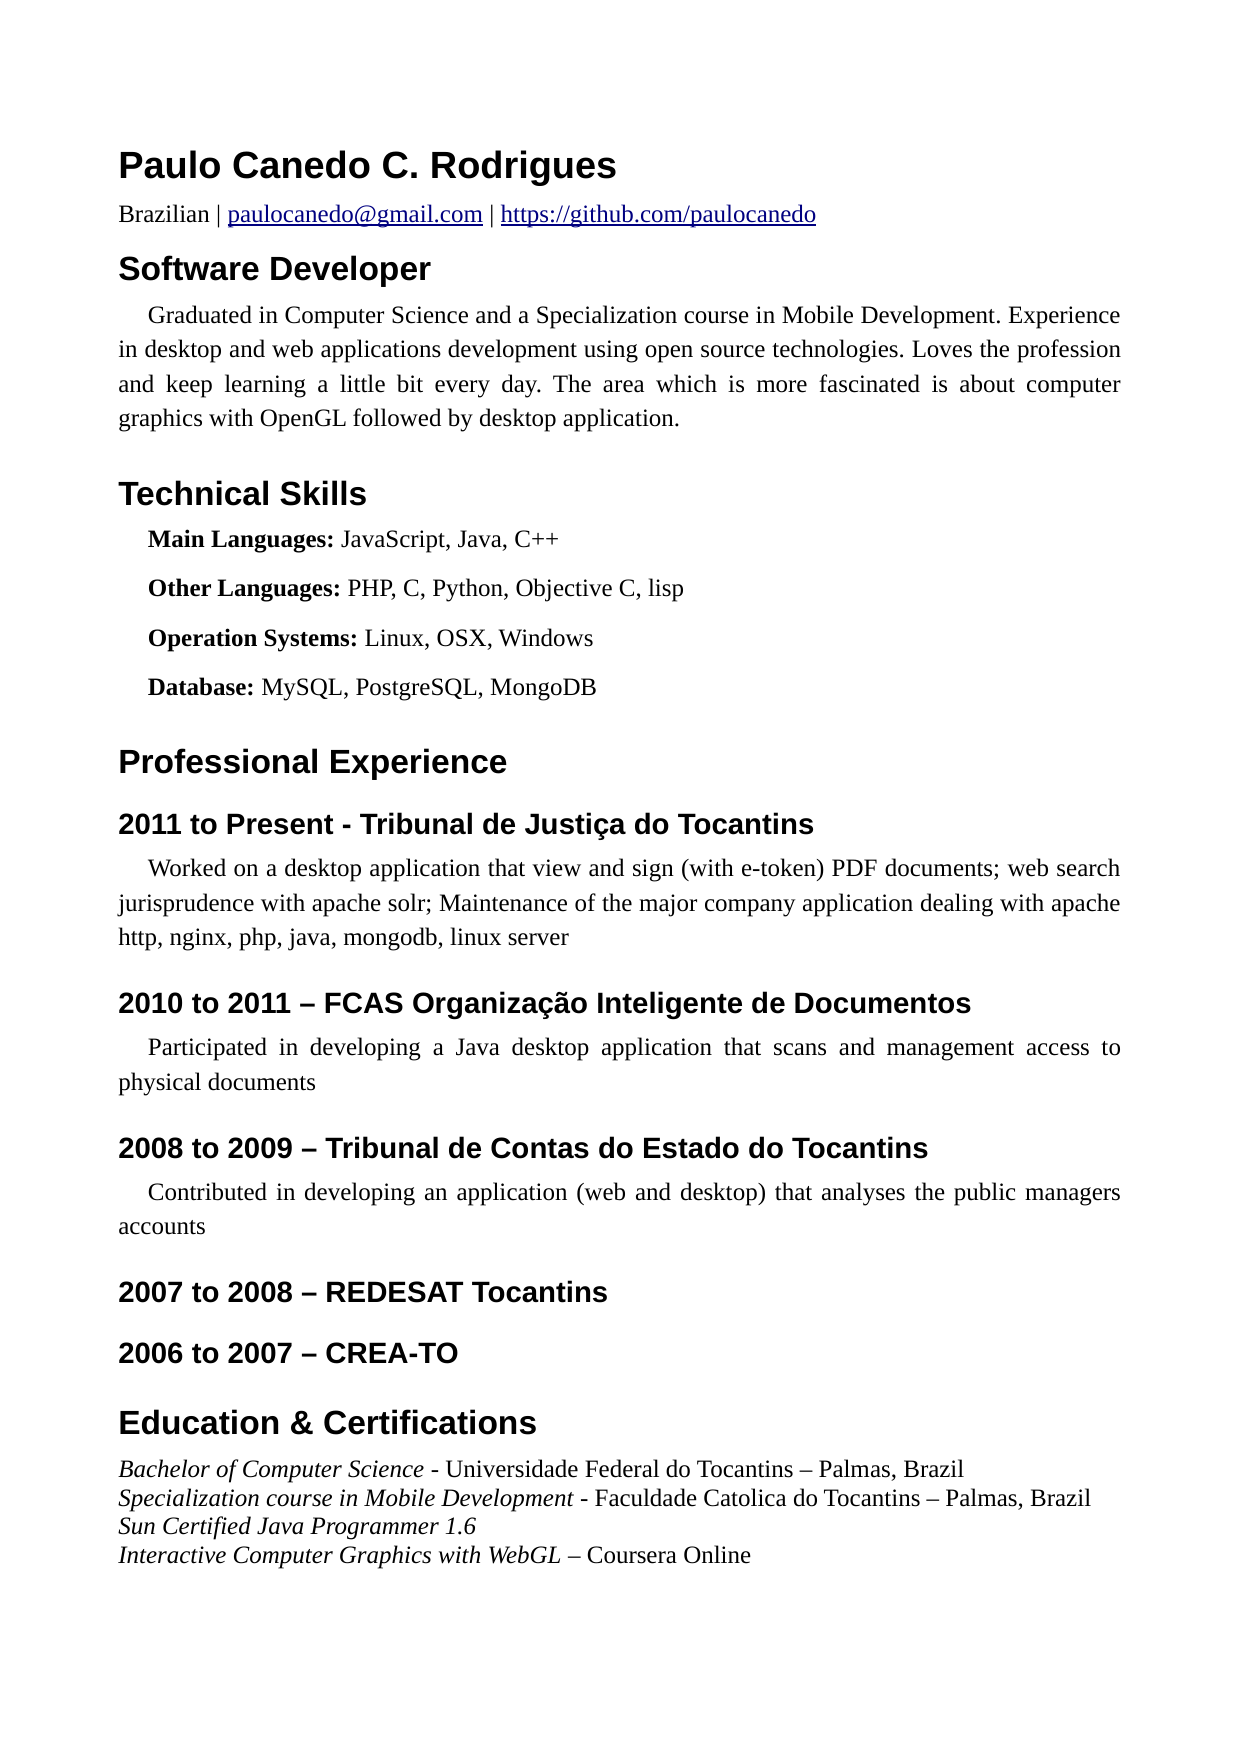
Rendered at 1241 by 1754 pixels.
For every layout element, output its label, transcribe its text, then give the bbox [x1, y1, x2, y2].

subtitle 2011 to Present - Tribunal de Justiça do Tocantins [118, 807, 1122, 841]
subtitle Professional Experience [118, 742, 1122, 780]
list Other Languages: PHP, C, Python, Objective C, lisp [148, 573, 1122, 602]
subtitle Education & Certifications [118, 1403, 1122, 1441]
subtitle 2010 to 2011 – FCAS Organização Inteligente de Documentos [118, 986, 1122, 1020]
list Database: MySQL, PostgreSQL, MongoDB [148, 672, 1122, 700]
text Graduated in Computer Science and a Specialization course in Mobile Development. Experience in desktop and web applications development using open source technologies. Loves the profession and keep learning a little bit every day. The area which is more fascinated is about computer graphics with OpenGL followed by desktop application. [118, 300, 1122, 432]
subtitle 2008 to 2009 – Tribunal de Contas do Estado do Tocantins [118, 1131, 1122, 1164]
text Worked on a desktop application that view and sign (with e-token) PDF documents; web search jurisprudence with apache solr; Maintenance of the major company application dealing with apache http, nginx, php, java, mongodb, linux server [118, 853, 1122, 951]
text Contributed in developing an application (web and desktop) that analyses the public managers accounts [118, 1177, 1122, 1240]
text Bachelor of Computer Science - Universidade Federal do Tocantins – Palmas, Brazil [118, 1454, 1122, 1483]
list Operation Systems: Linux, OSX, Windows [148, 623, 1122, 651]
subtitle Paulo Canedo C. Rodrigues [118, 143, 1122, 187]
text Sun Certified Java Programmer 1.6 [118, 1511, 1122, 1540]
text Specialization course in Mobile Development - Faculdade Catolica do Tocantins – Palmas, Brazil [118, 1483, 1122, 1511]
text Participated in developing a Java desktop application that scans and management access to physical documents [118, 1032, 1122, 1096]
text Interactive Computer Graphics with WebGL – Coursera Online [118, 1540, 1122, 1569]
text Brazilian | paulocanedo@gmail.com | https://github.com/paulocanedo [118, 199, 1122, 228]
subtitle 2006 to 2007 – CREA-TO [118, 1336, 1122, 1369]
subtitle Software Developer [118, 249, 1122, 287]
subtitle Technical Skills [118, 473, 1122, 512]
list Main Languages: JavaScript, Java, C++ [148, 524, 1122, 553]
subtitle 2007 to 2008 – REDESAT Tocantins [118, 1275, 1122, 1309]
